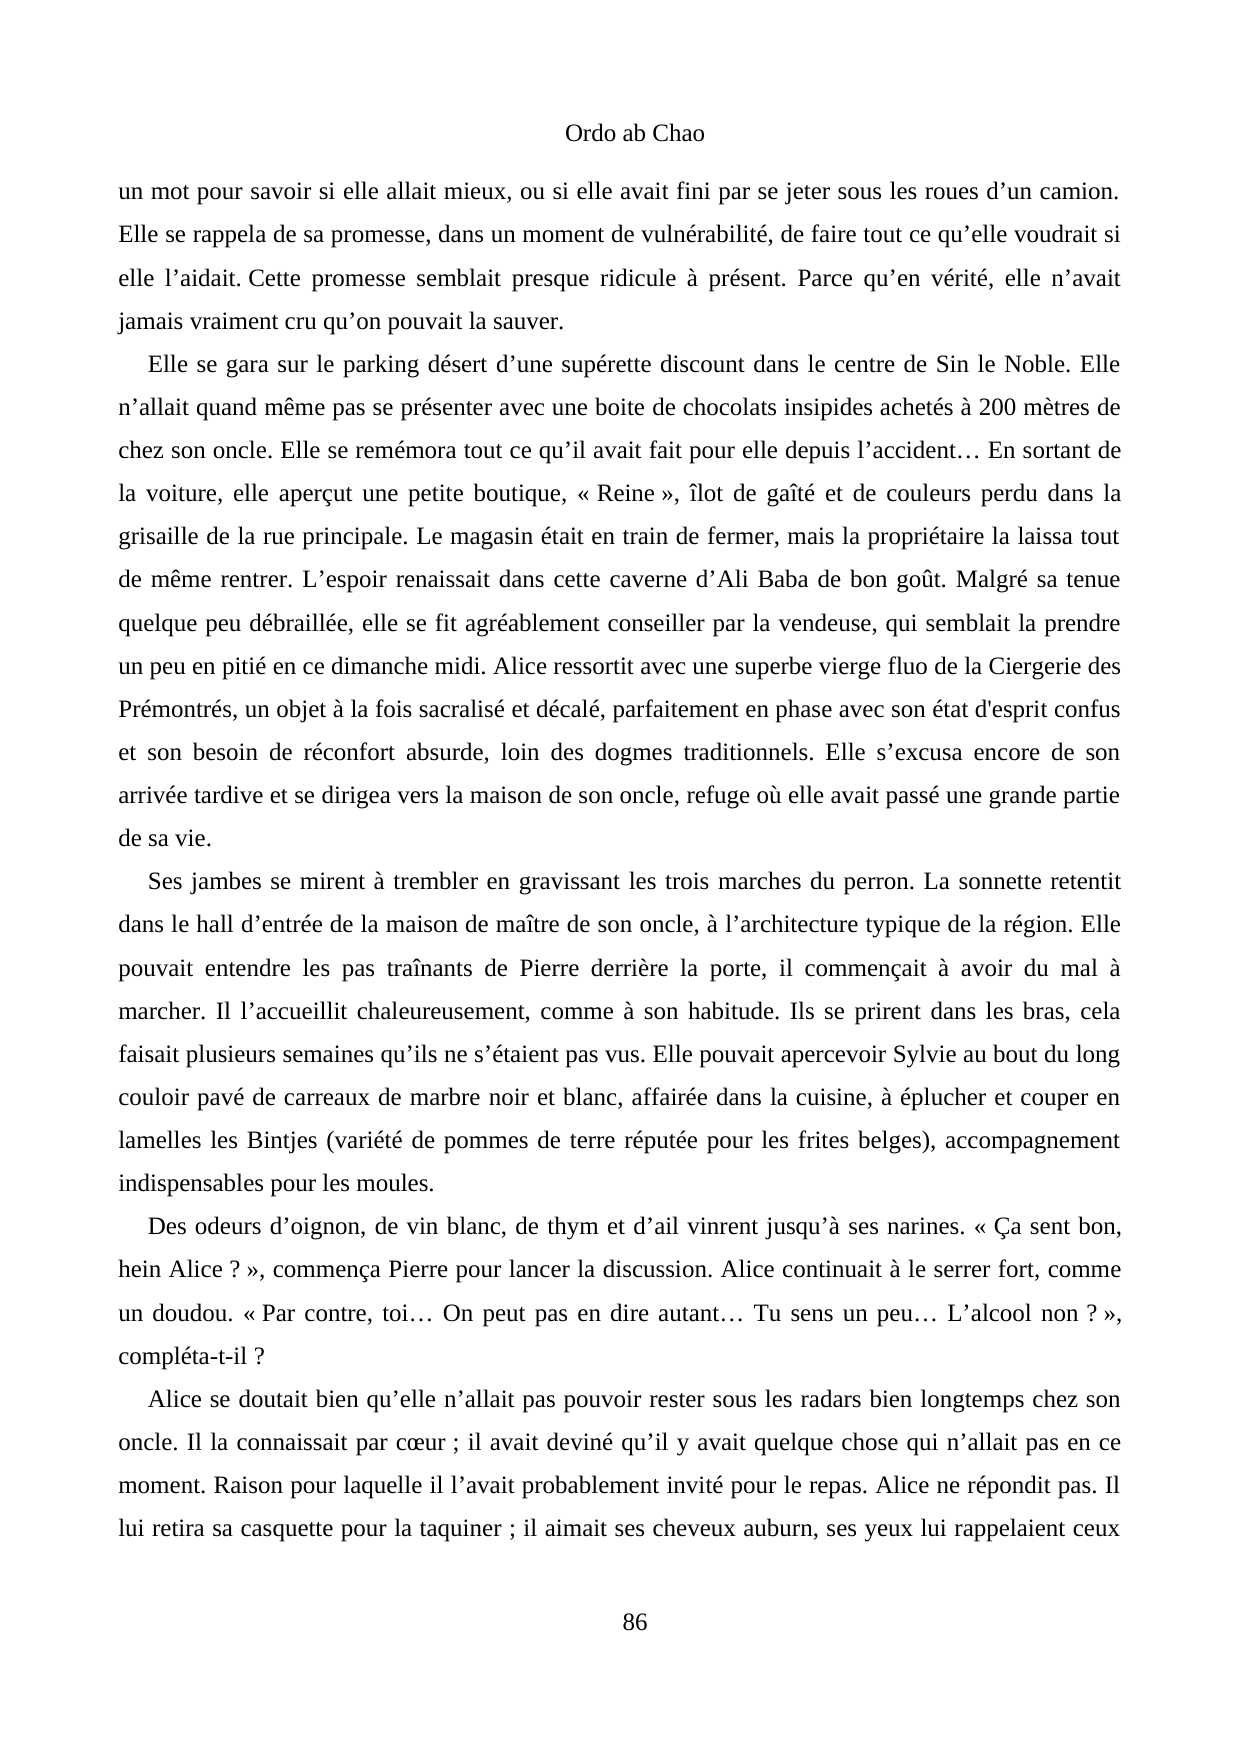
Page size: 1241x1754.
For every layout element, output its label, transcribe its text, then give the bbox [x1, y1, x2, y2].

text Des odeurs d’oignon, de vin blanc, de thym et d’ail vinrent jusqu’à ses narines. « Ça sent bon, hein Alice ? », commença Pierre pour lancer la discussion. Alice continuait à le serrer fort, comme un doudou. « Par contre, toi… On peut pas en dire autant… Tu sens un peu… L’alcool non ? », compléta-t-il ? [118, 1211, 1122, 1369]
text un mot pour savoir si elle allait mieux, ou si elle avait fini par se jeter sous les roues d’un camion. Elle se rappela de sa promesse, dans un moment de vulnérabilité, de faire tout ce qu’elle voudrait si elle l’aidait. Cette promesse semblait presque ridicule à présent. Parce qu’en vérité, elle n’avait jamais vraiment cru qu’on pouvait la sauver. [118, 176, 1122, 334]
text Elle se gara sur le parking désert d’une supérette discount dans le centre de Sin le Noble. Elle n’allait quand même pas se présenter avec une boite de chocolats insipides achetés à 200 mètres de chez son oncle. Elle se remémora tout ce qu’il avait fait pour elle depuis l’accident… En sortant de la voiture, elle aperçut une petite boutique, « Reine », îlot de gaîté et de couleurs perdu dans la grisaille de la rue principale. Le magasin était en train de fermer, mais la propriétaire la laissa tout de même rentrer. L’espoir renaissait dans cette caverne d’Ali Baba de bon goût. Malgré sa tenue quelque peu débraillée, elle se fit agréablement conseiller par la vendeuse, qui semblait la prendre un peu en pitié en ce dimanche midi. Alice ressortit avec une superbe vierge fluo de la Ciergerie des Prémontrés, un objet à la fois sacralisé et décalé, parfaitement en phase avec son état d'esprit confus et son besoin de réconfort absurde, loin des dogmes traditionnels. Elle s’excusa encore de son arrivée tardive et se dirigea vers la maison de son oncle, refuge où elle avait passé une grande partie de sa vie. [118, 349, 1122, 852]
text Alice se doutait bien qu’elle n’allait pas pouvoir rester sous les radars bien longtemps chez son oncle. Il la connaissait par cœur ; il avait deviné qu’il y avait quelque chose qui n’allait pas en ce moment. Raison pour laquelle il l’avait probablement invité pour le repas. Alice ne répondit pas. Il lui retira sa casquette pour la taquiner ; il aimait ses cheveux auburn, ses yeux lui rappelaient ceux [118, 1384, 1122, 1542]
text Ses jambes se mirent à trembler en gravissant les trois marches du perron. La sonnette retentit dans le hall d’entrée de la maison de maître de son oncle, à l’architecture typique de la région. Elle pouvait entendre les pas traînants de Pierre derrière la porte, il commençait à avoir du mal à marcher. Il l’accueillit chaleureusement, comme à son habitude. Ils se prirent dans les bras, cela faisait plusieurs semaines qu’ils ne s’étaient pas vus. Elle pouvait apercevoir Sylvie au bout du long couloir pavé de carreaux de marbre noir et blanc, affairée dans la cuisine, à éplucher et couper en lamelles les Bintjes (variété de pommes de terre réputée pour les frites belges), accompagnement indispensables pour les moules. [118, 866, 1122, 1197]
